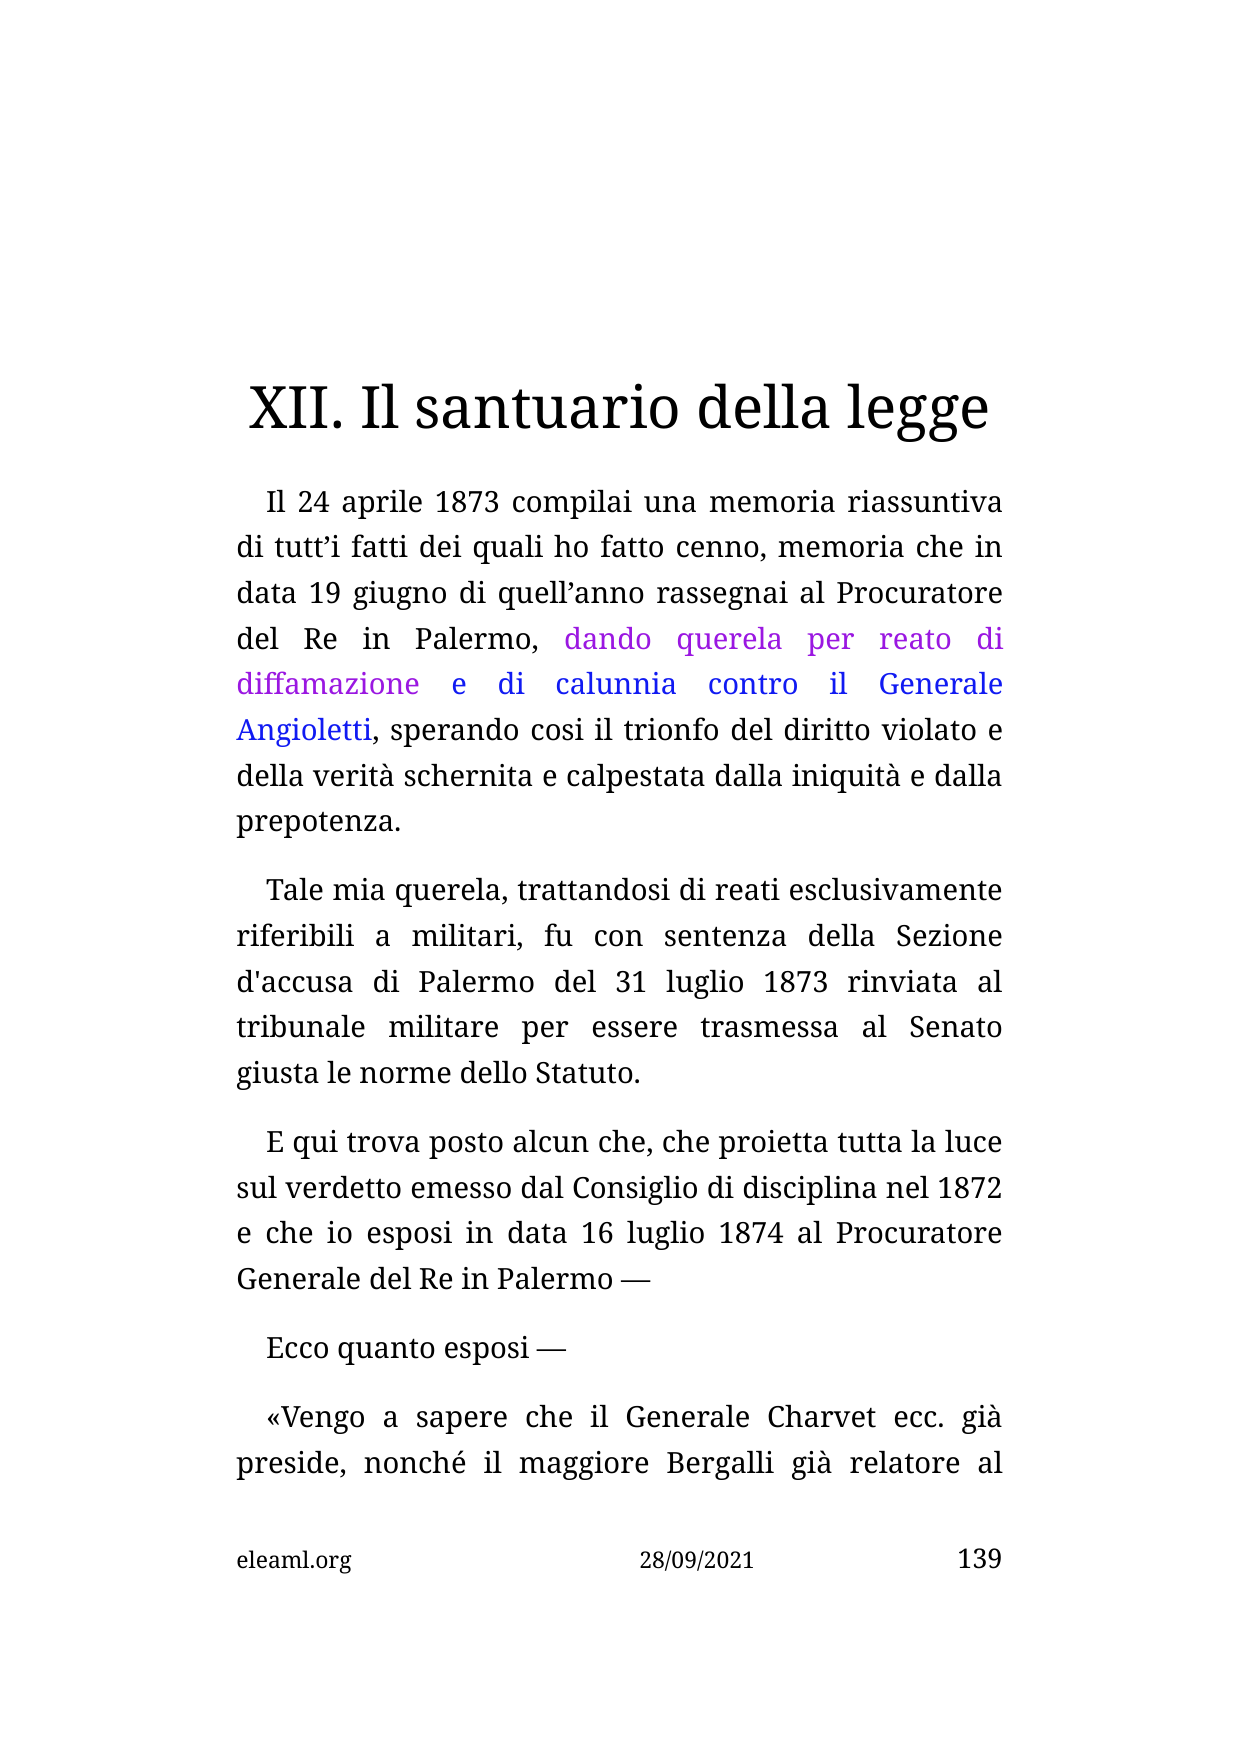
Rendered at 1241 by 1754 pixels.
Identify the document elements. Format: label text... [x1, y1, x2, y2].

text Tale mia querela, trattandosi di reati esclusivamente riferibili a militari, fu con sentenza della Sezione d'accusa di Palermo del 31 luglio 1873 rinviata al tribunale militare per essere trasmessa al Senato giusta le norme dello Statuto. [236, 869, 1004, 1092]
subtitle XII. Il santuario della legge [236, 366, 1004, 446]
text «Vengo a sapere che il Generale Charvet ecc. già preside, nonché il maggiore Bergalli già relatore al [236, 1396, 1004, 1482]
text Ecco quanto esposi — [236, 1327, 1004, 1367]
text Il 24 aprile 1873 compilai una memoria riassuntiva di tutt’i fatti dei quali ho fatto cenno, memoria che in data 19 giugno di quell’anno rassegnai al Procuratore del Re in Palermo, dando querela per reato di diffamazione e di calunnia contro il Generale Angioletti, sperando cosi il trionfo del diritto violato e della verità schernita e calpestata dalla iniquità e dalla prepotenza. [236, 481, 1004, 840]
text E qui trova posto alcun che, che proietta tutta la luce sul verdetto emesso dal Consiglio di disciplina nel 1872 e che io esposi in data 16 luglio 1874 al Procuratore Generale del Re in Palermo — [236, 1121, 1004, 1298]
